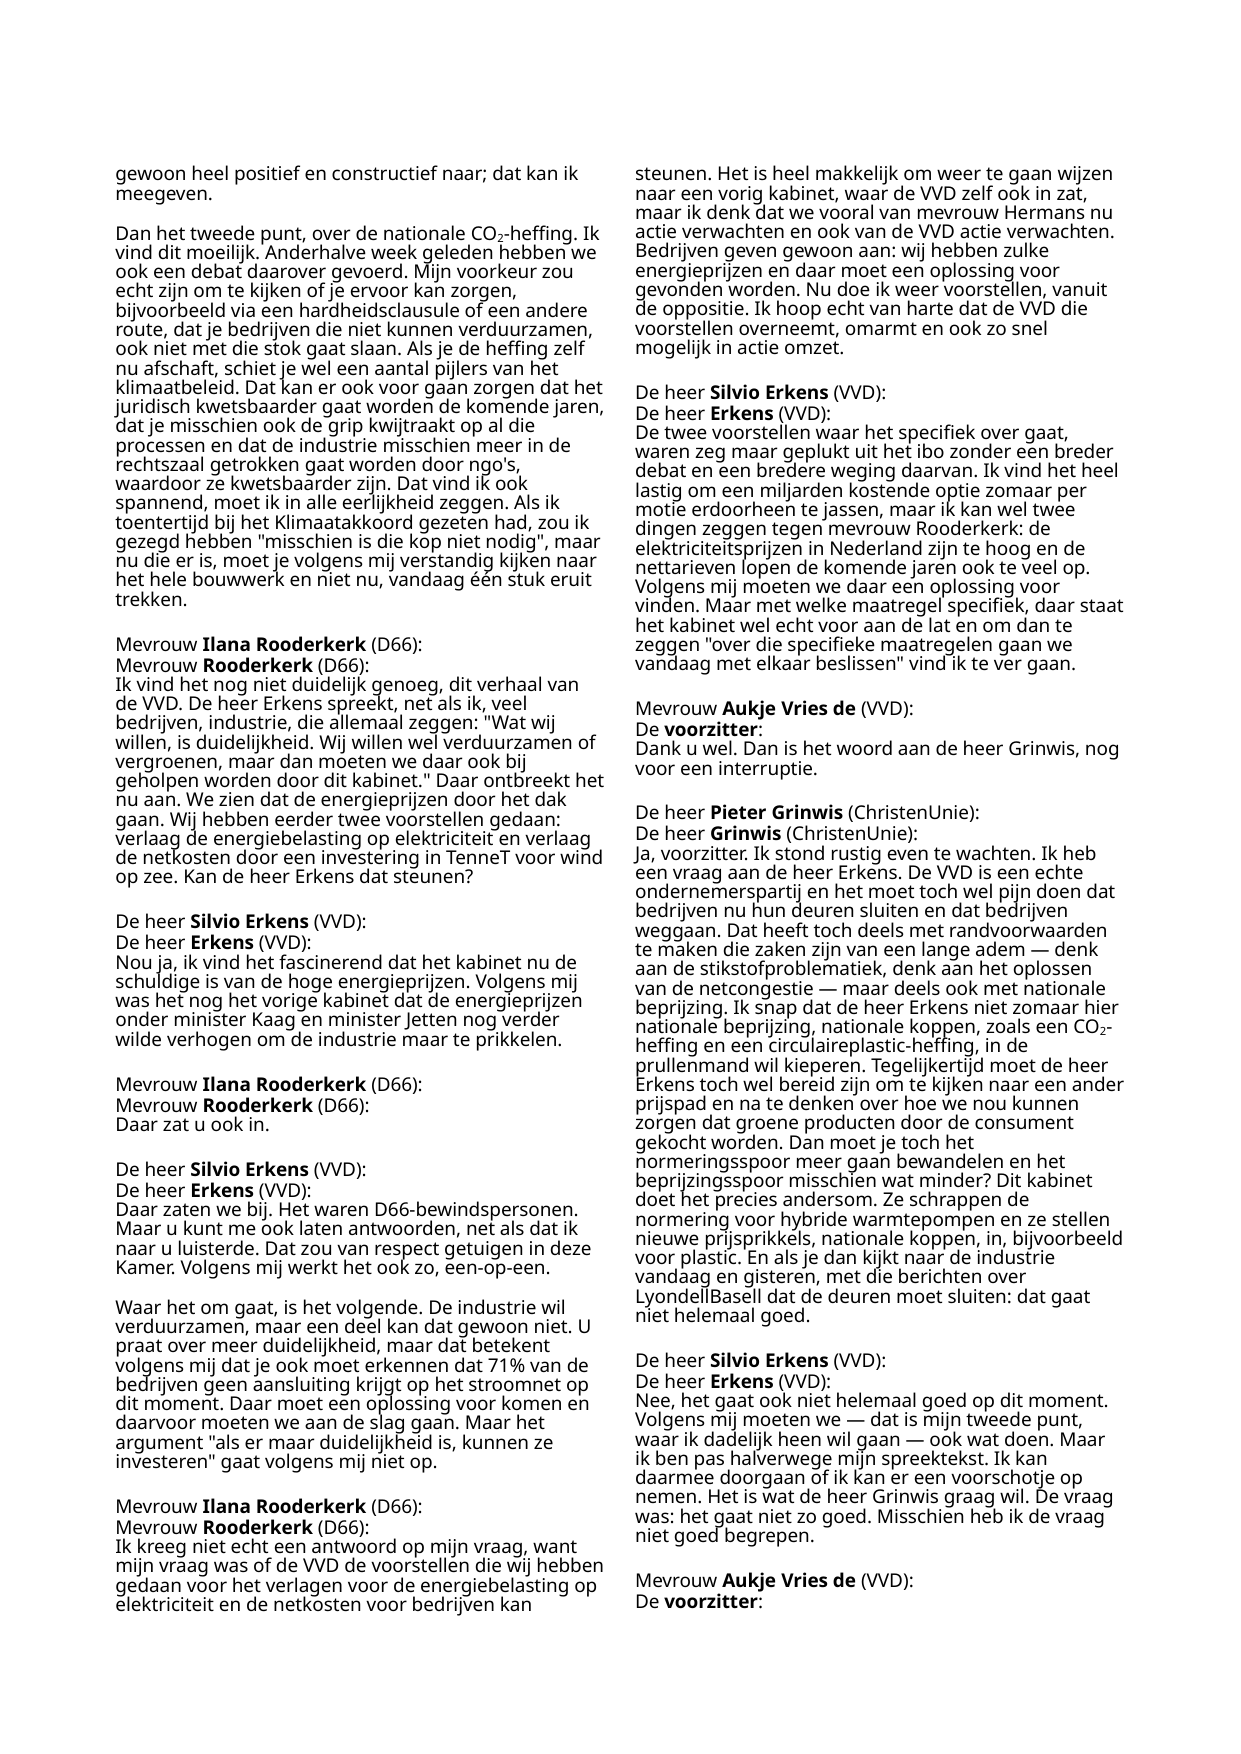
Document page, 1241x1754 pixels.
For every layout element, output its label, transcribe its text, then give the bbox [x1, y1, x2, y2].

text De heer Erkens (VVD): [635, 404, 1125, 424]
text Dan het tweede punt, over de nationale CO2-heffing. Ik vind dit moeilijk. Anderhalve week geleden hebben we ook een debat daarover gevoerd. Mijn voorkeur zou echt zijn om te kijken of je ervoor kan zorgen, bijvoorbeeld via een hardheidsclausule of een andere route, dat je bedrijven die niet kunnen verduurzamen, ook niet met die stok gaat slaan. Als je de heffing zelf nu afschaft, schiet je wel een aantal pijlers van het klimaatbeleid. Dat kan er ook voor gaan zorgen dat het juridisch kwetsbaarder gaat worden de komende jaren, dat je misschien ook de grip kwijtraakt op al die processen en dat de industrie misschien meer in de rechtszaal getrokken gaat worden door ngo's, waardoor ze kwetsbaarder zijn. Dat vind ik ook spannend, moet ik in alle eerlijkheid zeggen. Als ik toentertijd bij het Klimaatakkoord gezeten had, zou ik gezegd hebben "misschien is die kop niet nodig", maar nu die er is, moet je volgens mij verstandig kijken naar het hele bouwwerk en niet nu, vandaag één stuk eruit trekken. [115, 224, 605, 610]
text Ik kreeg niet echt een antwoord op mijn vraag, want mijn vraag was of de VVD de voorstellen die wij hebben gedaan voor het verlagen voor de energiebelasting op elektriciteit en de netkosten voor bedrijven kan [115, 1538, 605, 1615]
text Ja, voorzitter. Ik stond rustig even te wachten. Ik heb een vraag aan de heer Erkens. De VVD is een echte ondernemerspartij en het moet toch wel pijn doen dat bedrijven nu hun deuren sluiten en dat bedrijven weggaan. Dat heeft toch deels met randvoorwaarden te maken die zaken zijn van een lange adem — denk aan de stikstofproblematiek, denk aan het oplossen van de netcongestie — maar deels ook met nationale beprijzing. Ik snap dat de heer Erkens niet zomaar hier nationale beprijzing, nationale koppen, zoals een CO2-heffing en een circulaireplastic-heffing, in de prullenmand wil kieperen. Tegelijkertijd moet de heer Erkens toch wel bereid zijn om te kijken naar een ander prijspad en na te denken over hoe we nou kunnen zorgen dat groene producten door de consument gekocht worden. Dan moet je toch het normeringsspoor meer gaan bewandelen en het beprijzingsspoor misschien wat minder? Dit kabinet doet het precies andersom. Ze schrappen de normering voor hybride warmtepompen en ze stellen nieuwe prijsprikkels, nationale koppen, in, bijvoorbeeld voor plastic. En als je dan kijkt naar de industrie vandaag en gisteren, met die berichten over LyondellBasell dat de deuren moet sluiten: dat gaat niet helemaal goed. [635, 844, 1125, 1326]
text De heer Grinwis (ChristenUnie): [635, 825, 1125, 844]
text Mevrouw Aukje Vries de (VVD): [635, 695, 1125, 721]
text Mevrouw Ilana Rooderkerk (D66): [115, 631, 605, 657]
text gewoon heel positief en constructief naar; dat kan ik meegeven. [115, 165, 605, 204]
text De heer Silvio Erkens (VVD): [115, 909, 605, 934]
text Daar zat u ook in. [115, 1116, 605, 1135]
text Mevrouw Aukje Vries de (VVD): [635, 1567, 1125, 1593]
text De heer Erkens (VVD): [115, 934, 605, 954]
text Mevrouw Rooderkerk (D66): [115, 657, 605, 676]
text Mevrouw Ilana Rooderkerk (D66): [115, 1493, 605, 1519]
text Mevrouw Ilana Rooderkerk (D66): [115, 1071, 605, 1097]
text Waar het om gaat, is het volgende. De industrie wil verduurzamen, maar een deel kan dat gewoon niet. U praat over meer duidelijkheid, maar dat betekent volgens mij dat je ook moet erkennen dat 71% van de bedrijven geen aansluiting krijgt op het stroomnet op dit moment. Daar moet een oplossing voor komen en daarvoor moeten we aan de slag gaan. Maar het argument "als er maar duidelijkheid is, kunnen ze investeren" gaat volgens mij niet op. [115, 1299, 605, 1472]
text Nou ja, ik vind het fascinerend dat het kabinet nu de schuldige is van de hoge energieprijzen. Volgens mij was het nog het vorige kabinet dat de energieprijzen onder minister Kaag en minister Jetten nog verder wilde verhogen om de industrie maar te prikkelen. [115, 954, 605, 1050]
text De heer Silvio Erkens (VVD): [115, 1156, 605, 1182]
text De heer Pieter Grinwis (ChristenUnie): [635, 799, 1125, 825]
text Mevrouw Rooderkerk (D66): [115, 1519, 605, 1538]
text steunen. Het is heel makkelijk om weer te gaan wijzen naar een vorig kabinet, waar de VVD zelf ook in zat, maar ik denk dat we vooral van mevrouw Hermans nu actie verwachten en ook van de VVD actie verwachten. Bedrijven geven gewoon aan: wij hebben zulke energieprijzen en daar moet een oplossing voor gevonden worden. Nu doe ik weer voorstellen, vanuit de oppositie. Ik hoop echt van harte dat de VVD die voorstellen overneemt, omarmt en ook zo snel mogelijk in actie omzet. [635, 165, 1125, 358]
text De heer Erkens (VVD): [635, 1373, 1125, 1392]
text Ik vind het nog niet duidelijk genoeg, dit verhaal van de VVD. De heer Erkens spreekt, net als ik, veel bedrijven, industrie, die allemaal zeggen: "Wat wij willen, is duidelijkheid. Wij willen wel verduurzamen of vergroenen, maar dan moeten we daar ook bij geholpen worden door dit kabinet." Daar ontbreekt het nu aan. We zien dat de energieprijzen door het dak gaan. Wij hebben eerder twee voorstellen gedaan: verlaag de energiebelasting op elektriciteit en verlaag de netkosten door een investering in TenneT voor wind op zee. Kan de heer Erkens dat steunen? [115, 676, 605, 888]
text De heer Silvio Erkens (VVD): [635, 1347, 1125, 1373]
text Dank u wel. Dan is het woord aan de heer Grinwis, nog voor een interruptie. [635, 740, 1125, 779]
text De heer Silvio Erkens (VVD): [635, 379, 1125, 404]
text Mevrouw Rooderkerk (D66): [115, 1097, 605, 1116]
text De heer Erkens (VVD): [115, 1182, 605, 1201]
text De voorzitter: [635, 721, 1125, 740]
text Nee, het gaat ook niet helemaal goed op dit moment. Volgens mij moeten we — dat is mijn tweede punt, waar ik dadelijk heen wil gaan — ook wat doen. Maar ik ben pas halverwege mijn spreektekst. Ik kan daarmee doorgaan of ik kan er een voorschotje op nemen. Het is wat de heer Grinwis graag wil. De vraag was: het gaat niet zo goed. Misschien heb ik de vraag niet goed begrepen. [635, 1392, 1125, 1546]
text De voorzitter: [635, 1593, 1125, 1612]
text Daar zaten we bij. Het waren D66-bewindspersonen. Maar u kunt me ook laten antwoorden, net als dat ik naar u luisterde. Dat zou van respect getuigen in deze Kamer. Volgens mij werkt het ook zo, een-op-een. [115, 1201, 605, 1278]
text De twee voorstellen waar het specifiek over gaat, waren zeg maar geplukt uit het ibo zonder een breder debat en een bredere weging daarvan. Ik vind het heel lastig om een miljarden kostende optie zomaar per motie erdoorheen te jassen, maar ik kan wel twee dingen zeggen tegen mevrouw Rooderkerk: de elektriciteitsprijzen in Nederland zijn te hoog en de nettarieven lopen de komende jaren ook te veel op. Volgens mij moeten we daar een oplossing voor vinden. Maar met welke maatregel specifiek, daar staat het kabinet wel echt voor aan de lat en om dan te zeggen "over die specifieke maatregelen gaan we vandaag met elkaar beslissen" vind ik te ver gaan. [635, 424, 1125, 674]
